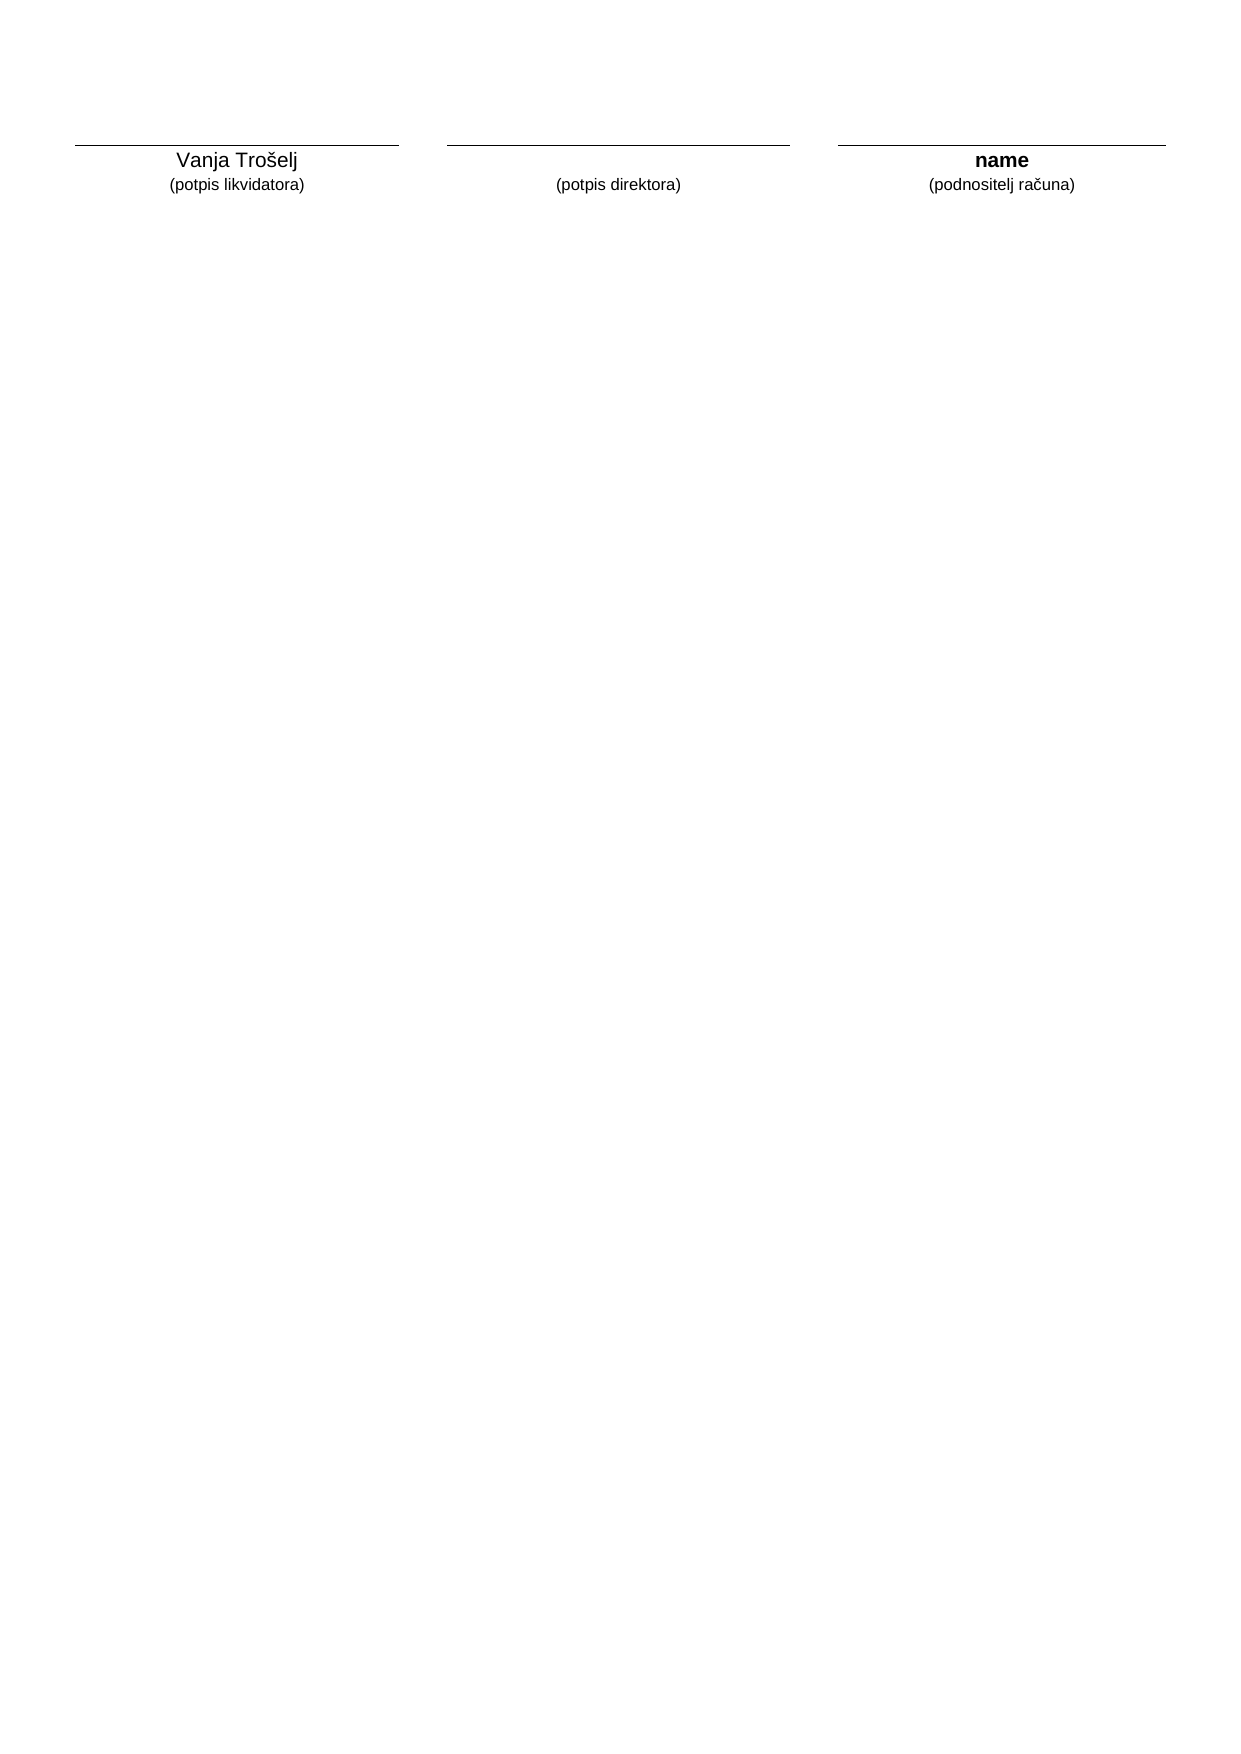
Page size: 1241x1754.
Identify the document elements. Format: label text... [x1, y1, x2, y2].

table_cell [790, 145, 838, 175]
table_cell name [838, 146, 1166, 175]
table_header [838, 75, 1166, 110]
table_cell [447, 146, 789, 175]
table_header [447, 75, 789, 110]
table_cell [399, 110, 447, 144]
table_cell [838, 110, 1166, 144]
table_cell (podnositelj računa) [838, 175, 1166, 194]
table_header [75, 75, 399, 110]
table_cell [75, 110, 399, 144]
table_cell Vanja Trošelj [75, 146, 399, 175]
table_cell [790, 175, 838, 194]
table_cell [790, 110, 838, 144]
table_header [790, 75, 838, 110]
table_cell (potpis likvidatora) [75, 175, 399, 194]
table_cell [447, 110, 789, 144]
table_header [399, 75, 447, 110]
table_cell [399, 145, 447, 175]
table_cell [399, 175, 447, 194]
table_cell (potpis direktora) [447, 175, 789, 194]
